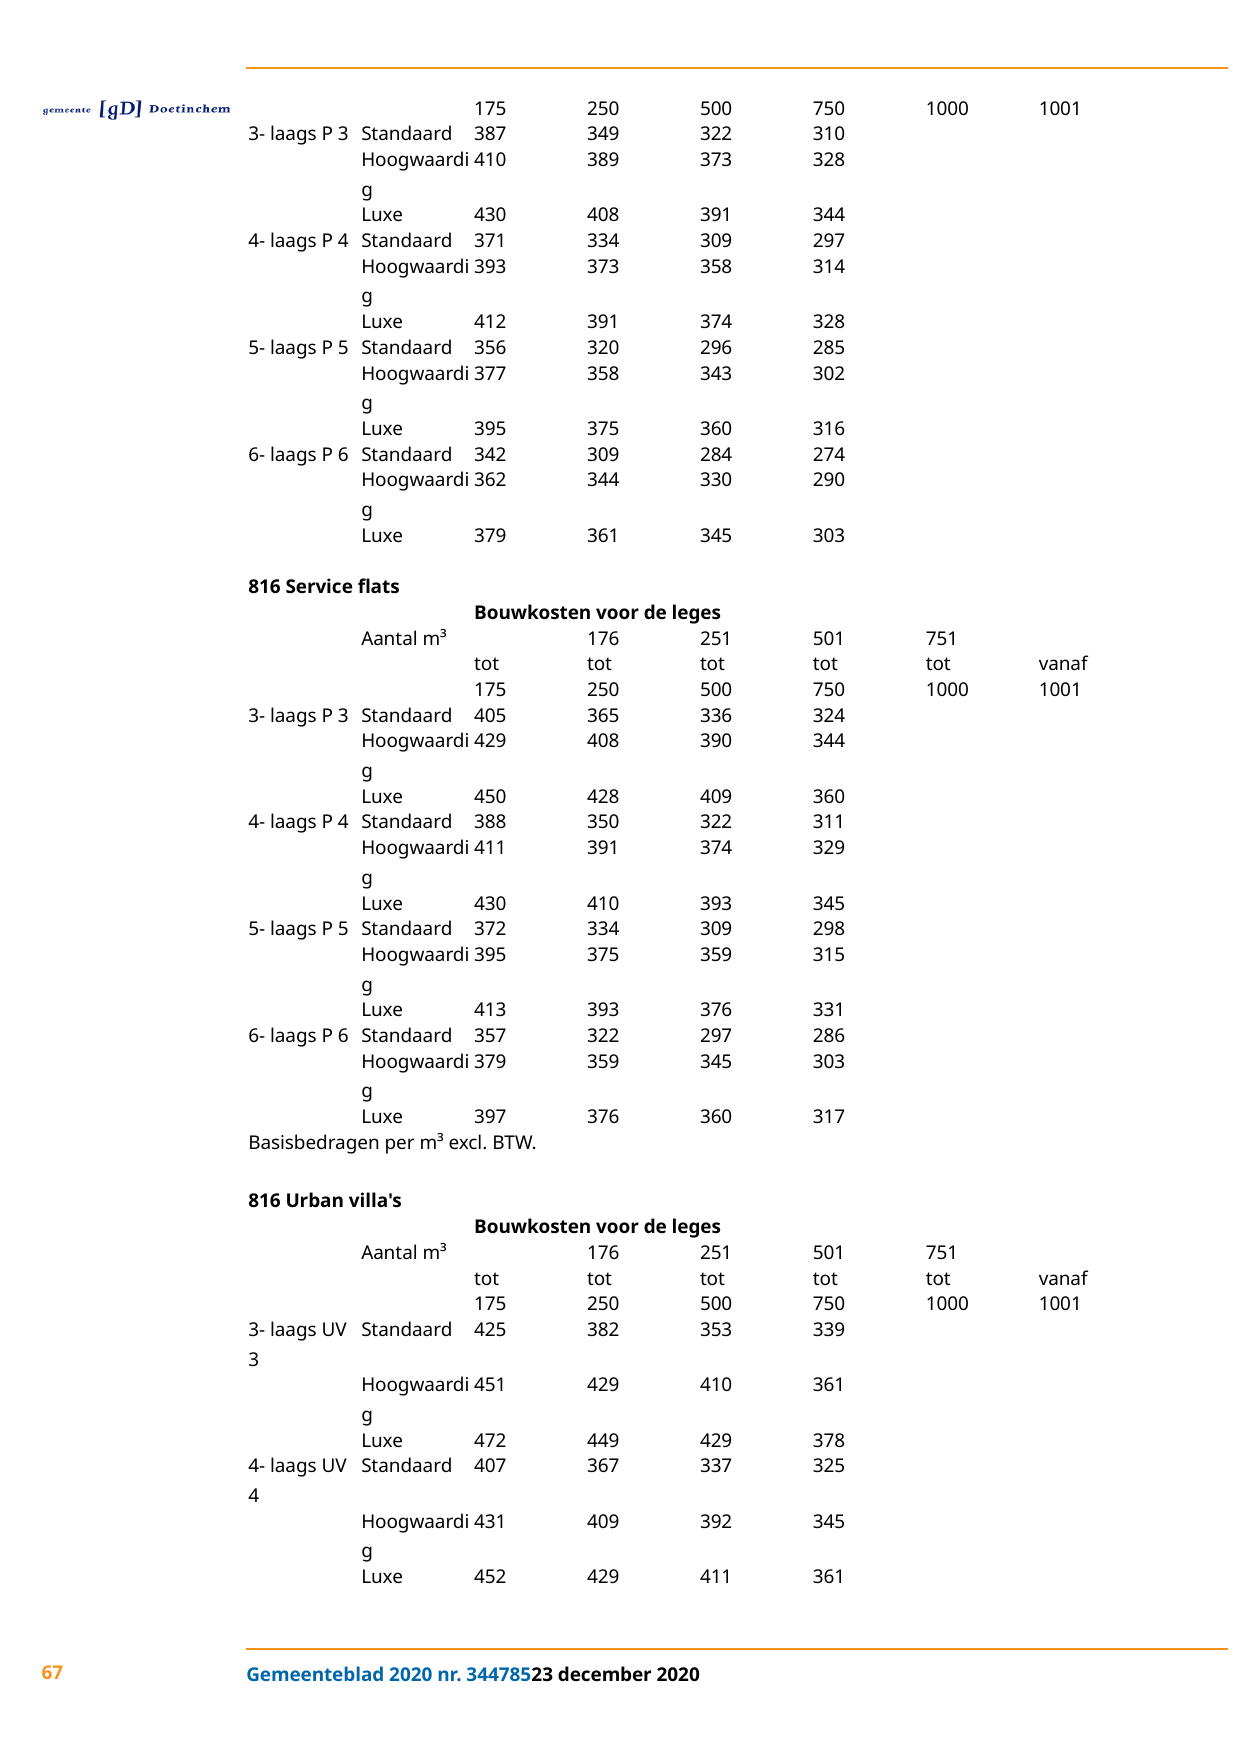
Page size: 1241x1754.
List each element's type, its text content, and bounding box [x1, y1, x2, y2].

table_cell [1039, 890, 1152, 916]
table_cell [361, 95, 474, 121]
table_cell [361, 1214, 474, 1239]
table_cell [1039, 202, 1152, 227]
table_cell [361, 676, 474, 702]
table_cell tot [813, 1265, 926, 1291]
table_cell [248, 1214, 361, 1239]
table_cell [926, 441, 1038, 467]
table_cell Luxe [361, 1427, 474, 1453]
table_cell tot [926, 1265, 1038, 1291]
table_cell [1039, 941, 1152, 997]
table_cell vanaf [1039, 651, 1152, 676]
table_cell 250 [587, 95, 700, 121]
table_cell Standaard [361, 441, 474, 467]
table_cell [926, 202, 1038, 227]
table_cell Luxe [361, 1103, 474, 1129]
table_cell 4- laags P 4 [248, 227, 361, 253]
table_cell [248, 1563, 361, 1589]
table_cell 501 [813, 1239, 926, 1265]
table_cell 392 [700, 1508, 813, 1563]
table_cell [1039, 728, 1152, 783]
table_cell [248, 253, 361, 308]
table_cell [248, 1427, 361, 1453]
table_cell [248, 548, 361, 573]
table_cell 373 [700, 146, 813, 202]
table_cell 397 [474, 1103, 587, 1129]
table_cell 361 [813, 1563, 926, 1589]
table_cell [926, 997, 1038, 1022]
table_cell 376 [587, 1103, 700, 1129]
table_cell [248, 1291, 361, 1316]
table_cell Hoogwaardig [361, 253, 474, 308]
table_cell 1001 [1039, 1291, 1152, 1316]
table_cell 360 [700, 1103, 813, 1129]
table_cell 343 [700, 360, 813, 415]
table_cell 290 [813, 467, 926, 522]
table_cell 285 [813, 334, 926, 360]
table_cell [1039, 783, 1152, 809]
table_cell 175 [474, 1291, 587, 1316]
table_cell 408 [587, 202, 700, 227]
table_cell 349 [587, 121, 700, 146]
table_cell 322 [700, 121, 813, 146]
table_header 816 Urban villa's [248, 1188, 1152, 1213]
table_cell 410 [700, 1372, 813, 1427]
table_cell [1039, 308, 1152, 334]
table_cell 751 [926, 1239, 1038, 1265]
table_cell 358 [700, 253, 813, 308]
table_cell 425 [474, 1316, 587, 1372]
table_cell Standaard [361, 121, 474, 146]
table_cell [361, 548, 474, 573]
table_cell 411 [474, 835, 587, 890]
table_cell 410 [474, 146, 587, 202]
table_cell tot [813, 651, 926, 676]
table_cell [1039, 997, 1152, 1022]
table_cell 309 [700, 916, 813, 941]
table_cell Standaard [361, 1316, 474, 1372]
table_cell 345 [700, 1048, 813, 1103]
table_cell 337 [700, 1453, 813, 1508]
table_cell 176 [587, 625, 700, 651]
table_cell [248, 467, 361, 522]
table_cell [926, 308, 1038, 334]
table_cell Luxe [361, 890, 474, 916]
table_cell 376 [700, 997, 813, 1022]
table_cell 1001 [1039, 676, 1152, 702]
table_cell 395 [474, 415, 587, 441]
table_cell Hoogwaardig [361, 941, 474, 997]
table_cell 379 [474, 1048, 587, 1103]
table_cell [361, 651, 474, 676]
table_cell 317 [813, 1103, 926, 1129]
table_cell tot [587, 651, 700, 676]
table_cell 409 [587, 1508, 700, 1563]
table_cell 408 [587, 728, 700, 783]
table_cell [1039, 522, 1152, 548]
table_cell [1039, 1103, 1152, 1129]
table_cell 303 [813, 522, 926, 548]
table_cell 816 Service flats [248, 573, 1152, 599]
table_cell 362 [474, 467, 587, 522]
table_cell 393 [700, 890, 813, 916]
table_cell [248, 1265, 361, 1291]
table_cell 251 [700, 1239, 813, 1265]
table_cell Hoogwaardig [361, 1048, 474, 1103]
table_cell [248, 625, 361, 651]
table_cell 4- laags P 4 [248, 809, 361, 834]
table_cell [926, 253, 1038, 308]
table_cell 393 [587, 997, 700, 1022]
table_cell [248, 941, 361, 997]
table_cell [926, 702, 1038, 728]
table_cell Hoogwaardig [361, 360, 474, 415]
table_cell 309 [700, 227, 813, 253]
table_cell [248, 146, 361, 202]
table_cell 500 [700, 1291, 813, 1316]
table_cell 4- laags UV 4 [248, 1453, 361, 1508]
table_cell 413 [474, 997, 587, 1022]
table_cell 450 [474, 783, 587, 809]
table_cell [1039, 227, 1152, 253]
table_cell 428 [587, 783, 700, 809]
table_cell 429 [587, 1563, 700, 1589]
table_cell Standaard [361, 916, 474, 941]
table_cell 250 [587, 676, 700, 702]
table_cell Hoogwaardig [361, 467, 474, 522]
table_cell [248, 1508, 361, 1563]
table_cell 175 [474, 95, 587, 121]
table_cell [1039, 1563, 1152, 1589]
table_cell 405 [474, 702, 587, 728]
table_cell [248, 360, 361, 415]
table_cell 395 [474, 941, 587, 997]
table_cell 350 [587, 809, 700, 834]
table_cell 360 [813, 783, 926, 809]
table_cell 372 [474, 916, 587, 941]
table_cell tot [926, 651, 1038, 676]
table_cell 320 [587, 334, 700, 360]
table_cell [248, 890, 361, 916]
table_cell [1039, 1048, 1152, 1103]
table_cell 325 [813, 1453, 926, 1508]
table_cell Luxe [361, 522, 474, 548]
table_cell 429 [700, 1427, 813, 1453]
table_cell [926, 1022, 1038, 1048]
table_cell Hoogwaardig [361, 1372, 474, 1427]
table_cell 412 [474, 308, 587, 334]
table_cell 390 [700, 728, 813, 783]
table_cell tot [474, 1265, 587, 1291]
table_cell 358 [587, 360, 700, 415]
table_cell 429 [587, 1372, 700, 1427]
table_cell 373 [587, 253, 700, 308]
table_cell 339 [813, 1316, 926, 1372]
table_cell [1039, 334, 1152, 360]
table_cell 410 [587, 890, 700, 916]
table_cell 314 [813, 253, 926, 308]
table_cell [1039, 441, 1152, 467]
table_cell [361, 1291, 474, 1316]
table_cell [248, 95, 361, 121]
table_cell vanaf [1039, 1265, 1152, 1291]
table_cell [926, 916, 1038, 941]
table_cell Standaard [361, 809, 474, 834]
table_cell 1001 [1039, 95, 1152, 121]
table_cell [1039, 121, 1152, 146]
table_cell [926, 1048, 1038, 1103]
table_cell [1039, 1427, 1152, 1453]
table_cell [248, 1239, 361, 1265]
table_cell Luxe [361, 1563, 474, 1589]
table_cell [248, 1103, 361, 1129]
table_cell [926, 146, 1038, 202]
table_cell 250 [587, 1291, 700, 1316]
table_cell [248, 599, 361, 625]
table_cell 286 [813, 1022, 926, 1048]
table_cell 357 [474, 1022, 587, 1048]
table_cell 391 [587, 308, 700, 334]
table_cell [1039, 467, 1152, 522]
table_cell [248, 1372, 361, 1427]
table_cell [926, 1372, 1038, 1427]
table_cell [926, 121, 1038, 146]
table_cell [926, 890, 1038, 916]
table_cell 500 [700, 95, 813, 121]
table_cell 379 [474, 522, 587, 548]
table_cell 353 [700, 1316, 813, 1372]
table_cell Hoogwaardig [361, 835, 474, 890]
table_cell 387 [474, 121, 587, 146]
table_cell 375 [587, 941, 700, 997]
table_cell 356 [474, 334, 587, 360]
table_cell 360 [700, 415, 813, 441]
table_cell 501 [813, 625, 926, 651]
table_cell [926, 1316, 1038, 1372]
table_cell 429 [474, 728, 587, 783]
table_cell Hoogwaardig [361, 146, 474, 202]
table_cell 334 [587, 916, 700, 941]
table_cell [248, 676, 361, 702]
table_cell 344 [813, 202, 926, 227]
table_cell 311 [813, 809, 926, 834]
table_cell 371 [474, 227, 587, 253]
table_cell 345 [813, 1508, 926, 1563]
table_cell [248, 522, 361, 548]
table_cell Aantal m³ [361, 625, 474, 651]
table_cell 365 [587, 702, 700, 728]
table_cell 344 [813, 728, 926, 783]
table_cell 310 [813, 121, 926, 146]
table_cell [1039, 360, 1152, 415]
table_cell [248, 651, 361, 676]
table_cell 5- laags P 5 [248, 916, 361, 941]
table_cell Standaard [361, 334, 474, 360]
table_cell 322 [587, 1022, 700, 1048]
table_cell 751 [926, 625, 1038, 651]
table_cell 388 [474, 809, 587, 834]
table_cell 382 [587, 1316, 700, 1372]
table_cell 324 [813, 702, 926, 728]
table_cell [1039, 1453, 1152, 1508]
table_cell [1039, 146, 1152, 202]
table_cell Standaard [361, 702, 474, 728]
table_cell [361, 1265, 474, 1291]
table_cell 472 [474, 1427, 587, 1453]
table_cell [474, 548, 587, 573]
table_cell [1039, 415, 1152, 441]
table_cell [926, 334, 1038, 360]
table_cell [926, 1453, 1038, 1508]
table_cell 315 [813, 941, 926, 997]
table_cell 377 [474, 360, 587, 415]
table_cell [1039, 809, 1152, 834]
table_cell [926, 728, 1038, 783]
table_cell 361 [813, 1372, 926, 1427]
table_cell 367 [587, 1453, 700, 1508]
table_cell 316 [813, 415, 926, 441]
table_cell [1039, 702, 1152, 728]
table_cell Bouwkosten voor de leges [474, 599, 1152, 625]
table_cell [474, 625, 587, 651]
table_cell 322 [700, 809, 813, 834]
table_cell [1039, 548, 1152, 573]
table_cell 1000 [926, 95, 1038, 121]
table_cell 430 [474, 890, 587, 916]
table_cell [248, 415, 361, 441]
table_cell 345 [813, 890, 926, 916]
table_cell Luxe [361, 997, 474, 1022]
table_cell 329 [813, 835, 926, 890]
table_cell 1000 [926, 676, 1038, 702]
table_cell 391 [700, 202, 813, 227]
table_cell [926, 1103, 1038, 1129]
table_cell 451 [474, 1372, 587, 1427]
table_cell [926, 227, 1038, 253]
table_cell 297 [813, 227, 926, 253]
picture [41, 47, 231, 172]
table_cell 344 [587, 467, 700, 522]
table_cell 374 [700, 835, 813, 890]
table_cell 309 [587, 441, 700, 467]
table_cell 359 [700, 941, 813, 997]
table_cell 391 [587, 835, 700, 890]
table_cell [1039, 1372, 1152, 1427]
table_cell 302 [813, 360, 926, 415]
table_cell [926, 548, 1038, 573]
table_cell 378 [813, 1427, 926, 1453]
table_cell 452 [474, 1563, 587, 1589]
table_cell 359 [587, 1048, 700, 1103]
table_cell [1039, 916, 1152, 941]
table_cell [1039, 835, 1152, 890]
table_cell 430 [474, 202, 587, 227]
table_cell Standaard [361, 227, 474, 253]
table_cell 5- laags P 5 [248, 334, 361, 360]
table_cell [1039, 1316, 1152, 1372]
table_cell [248, 308, 361, 334]
table_cell [926, 1427, 1038, 1453]
table_cell [587, 548, 700, 573]
table_cell [1039, 1508, 1152, 1563]
table_cell Hoogwaardig [361, 1508, 474, 1563]
table_cell 328 [813, 146, 926, 202]
table_cell [248, 835, 361, 890]
table_cell 750 [813, 676, 926, 702]
table_cell 407 [474, 1453, 587, 1508]
table_cell Hoogwaardig [361, 728, 474, 783]
table_cell Basisbedragen per m³ excl. BTW. [248, 1129, 1152, 1155]
table_cell 750 [813, 1291, 926, 1316]
table_cell [813, 548, 926, 573]
table_cell [926, 1508, 1038, 1563]
table_cell [248, 728, 361, 783]
table_cell 389 [587, 146, 700, 202]
table_cell [926, 783, 1038, 809]
table_cell Aantal m³ [361, 1239, 474, 1265]
table_cell [474, 1239, 587, 1265]
table_cell 331 [813, 997, 926, 1022]
table_cell [1039, 625, 1152, 651]
table_cell [926, 1563, 1038, 1589]
table_cell 336 [700, 702, 813, 728]
table_cell [926, 835, 1038, 890]
table_cell Luxe [361, 202, 474, 227]
table_cell 374 [700, 308, 813, 334]
table_cell Standaard [361, 1022, 474, 1048]
table_cell 345 [700, 522, 813, 548]
table_cell 296 [700, 334, 813, 360]
table_cell 431 [474, 1508, 587, 1563]
table_cell 361 [587, 522, 700, 548]
table_cell Standaard [361, 1453, 474, 1508]
table_cell 3- laags P 3 [248, 121, 361, 146]
table_cell 330 [700, 467, 813, 522]
table_cell [926, 941, 1038, 997]
table_cell [926, 467, 1038, 522]
table_cell 175 [474, 676, 587, 702]
table_cell Luxe [361, 308, 474, 334]
table_cell 274 [813, 441, 926, 467]
table_cell tot [700, 651, 813, 676]
table_cell 6- laags P 6 [248, 441, 361, 467]
table_cell 284 [700, 441, 813, 467]
table_cell 297 [700, 1022, 813, 1048]
table_cell [248, 997, 361, 1022]
table_cell tot [700, 1265, 813, 1291]
table_cell [248, 783, 361, 809]
table_cell [700, 548, 813, 573]
table_cell [248, 202, 361, 227]
table_cell [1039, 1022, 1152, 1048]
table_cell 176 [587, 1239, 700, 1265]
table_cell [1039, 253, 1152, 308]
table_cell tot [587, 1265, 700, 1291]
table_cell 334 [587, 227, 700, 253]
table_cell 298 [813, 916, 926, 941]
table_cell 409 [700, 783, 813, 809]
table_cell 750 [813, 95, 926, 121]
table_cell [361, 599, 474, 625]
table_cell 3- laags UV 3 [248, 1316, 361, 1372]
table_cell 3- laags P 3 [248, 702, 361, 728]
table_cell 411 [700, 1563, 813, 1589]
table_cell 500 [700, 676, 813, 702]
table_cell 393 [474, 253, 587, 308]
table_cell 342 [474, 441, 587, 467]
table_cell 328 [813, 308, 926, 334]
table_cell Luxe [361, 783, 474, 809]
table_cell [926, 809, 1038, 834]
table_cell 6- laags P 6 [248, 1022, 361, 1048]
table_cell [926, 415, 1038, 441]
table_cell 251 [700, 625, 813, 651]
table_cell 1000 [926, 1291, 1038, 1316]
table_cell Bouwkosten voor de leges [474, 1214, 1152, 1239]
table_cell 449 [587, 1427, 700, 1453]
table_cell Luxe [361, 415, 474, 441]
table_cell [926, 522, 1038, 548]
table_cell [248, 1048, 361, 1103]
table_cell tot [474, 651, 587, 676]
table_cell 303 [813, 1048, 926, 1103]
table_cell 375 [587, 415, 700, 441]
table_cell [1039, 1239, 1152, 1265]
table_cell [926, 360, 1038, 415]
